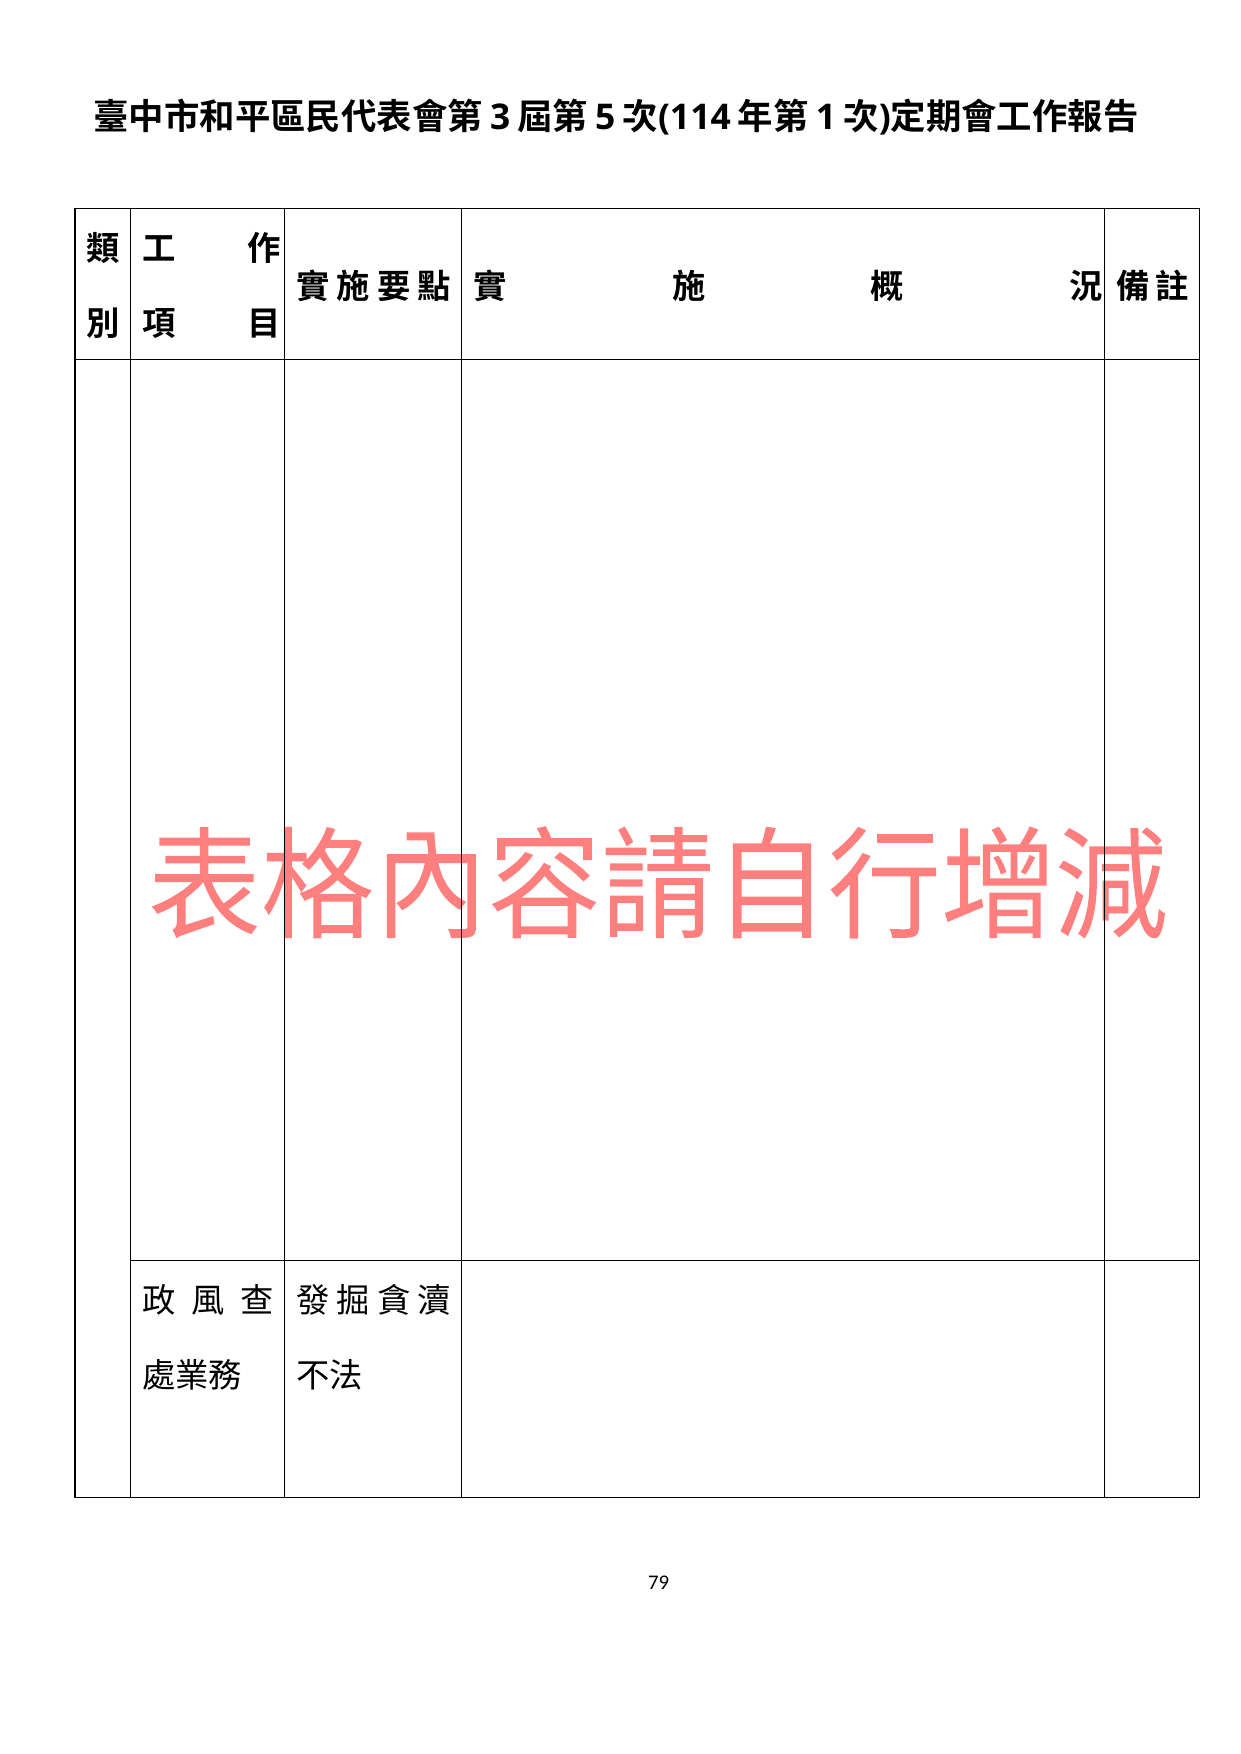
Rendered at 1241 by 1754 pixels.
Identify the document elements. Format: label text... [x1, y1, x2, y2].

table_header 工作 項目 [131, 209, 284, 359]
table_cell 發掘貪瀆不法 [285, 1261, 461, 1497]
table_header 實施要點 [285, 209, 461, 359]
table_header 實施概況 [462, 209, 1104, 359]
table_header 備註 [1105, 209, 1199, 359]
table_cell [462, 1261, 1104, 1497]
table_cell [462, 360, 1104, 1260]
table_header 類別 [76, 209, 130, 359]
table_cell [1105, 360, 1199, 1260]
table_cell [1105, 1261, 1199, 1497]
table_cell 政風查處業務 [131, 1261, 284, 1497]
table_cell [285, 360, 461, 1260]
